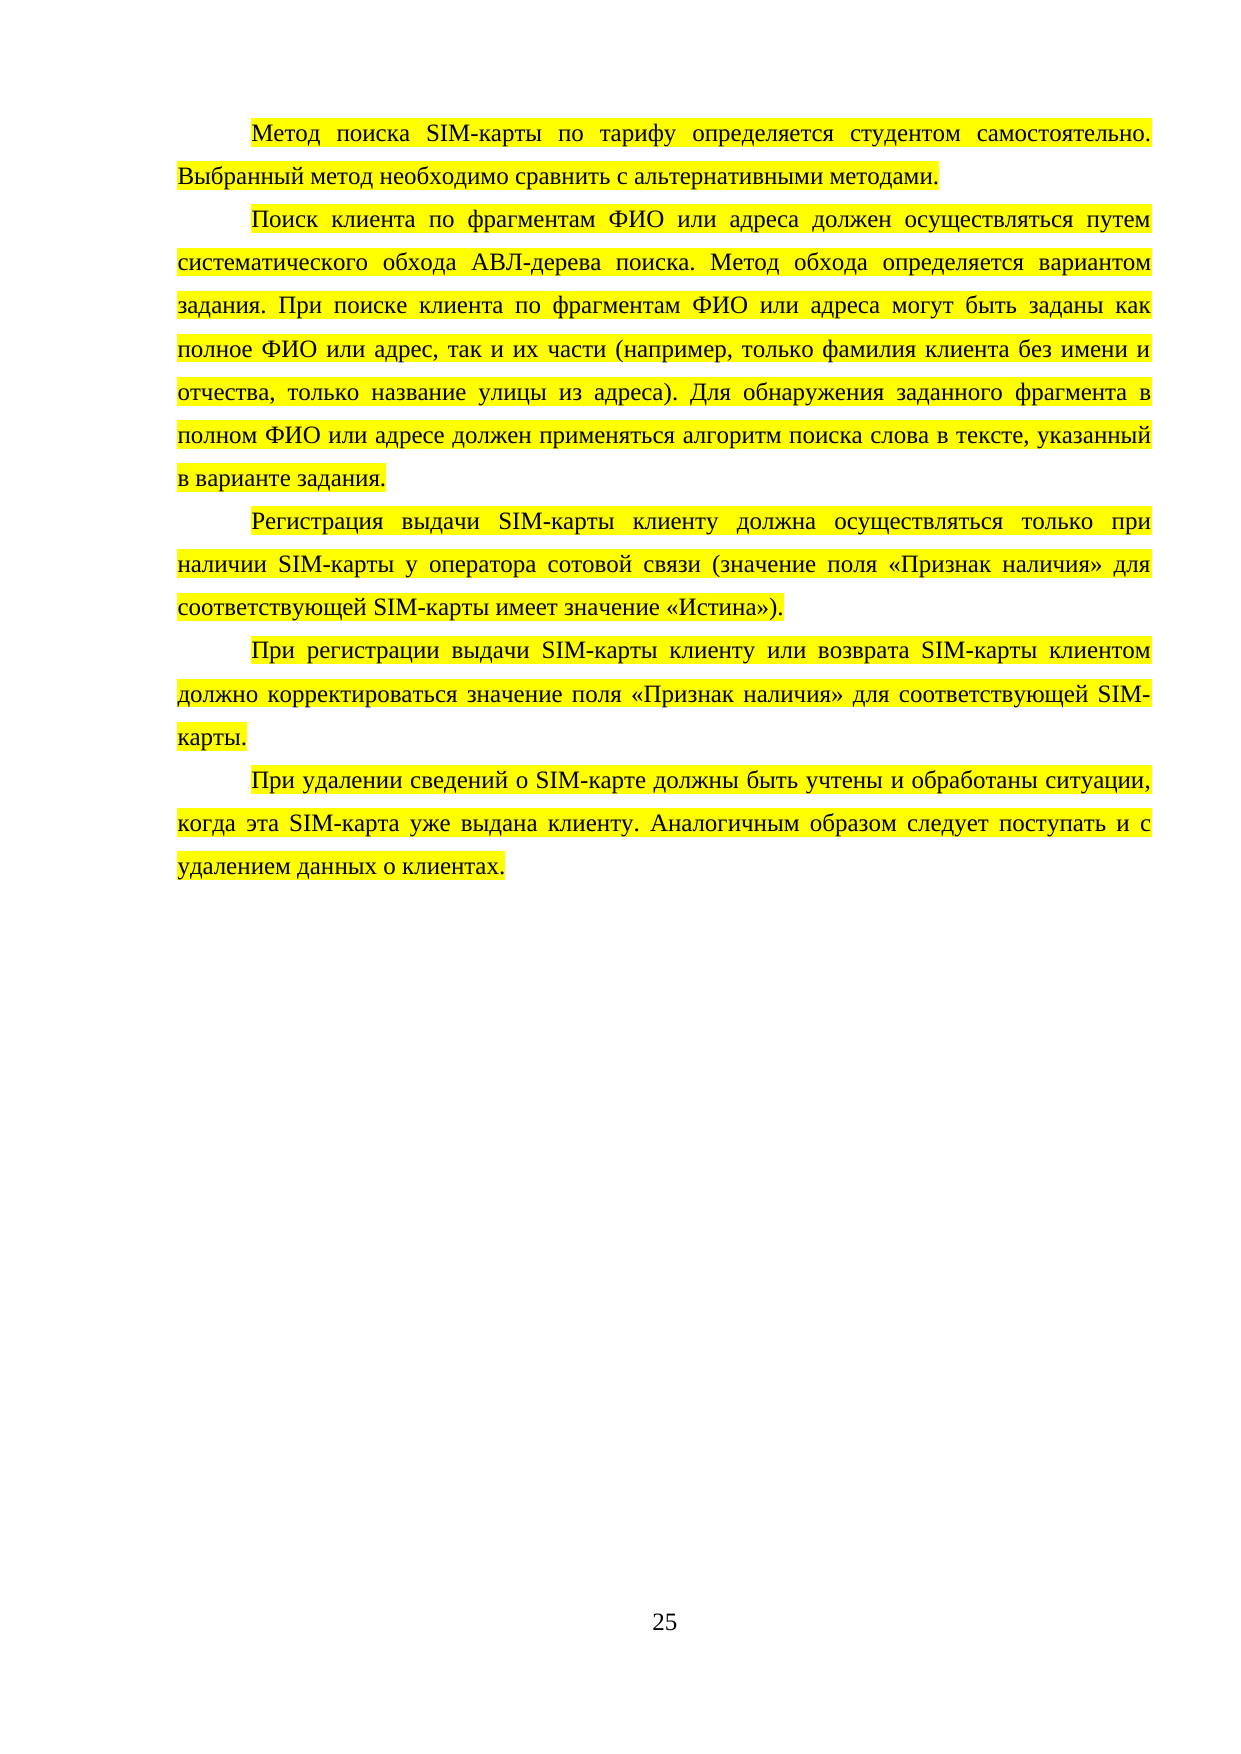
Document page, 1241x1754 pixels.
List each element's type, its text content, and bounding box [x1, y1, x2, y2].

text Регистрация выдачи SIM-карты клиенту должна осуществляться только при наличии SIM-карты у оператора сотовой связи (значение поля «Признак наличия» для соответствующей SIM-карты имеет значение «Истина»). [177, 506, 1152, 621]
text При удалении сведений о SIM-карте должны быть учтены и обработаны ситуации, когда эта SIM-карта уже выдана клиенту. Аналогичным образом следует поступать и с удалением данных о клиентах. [177, 765, 1152, 880]
text Поиск клиента по фрагментам ФИО или адреса должен осуществляться путем систематического обхода АВЛ-дерева поиска. Метод обхода определяется вариантом задания. При поиске клиента по фрагментам ФИО или адреса могут быть заданы как полное ФИО или адрес, так и их части (например, только фамилия клиента без имени и отчества, только название улицы из адреса). Для обнаружения заданного фрагмента в полном ФИО или адресе должен применяться алгоритм поиска слова в тексте, указанный в варианте задания. [177, 204, 1152, 492]
text Метод поиска SIM-карты по тарифу определяется студентом самостоятельно. Выбранный метод необходимо сравнить с альтернативными методами. [177, 118, 1152, 190]
text При регистрации выдачи SIM-карты клиенту или возврата SIM-карты клиентом должно корректироваться значение поля «Признак наличия» для соответствующей SIM-карты. [177, 636, 1152, 751]
